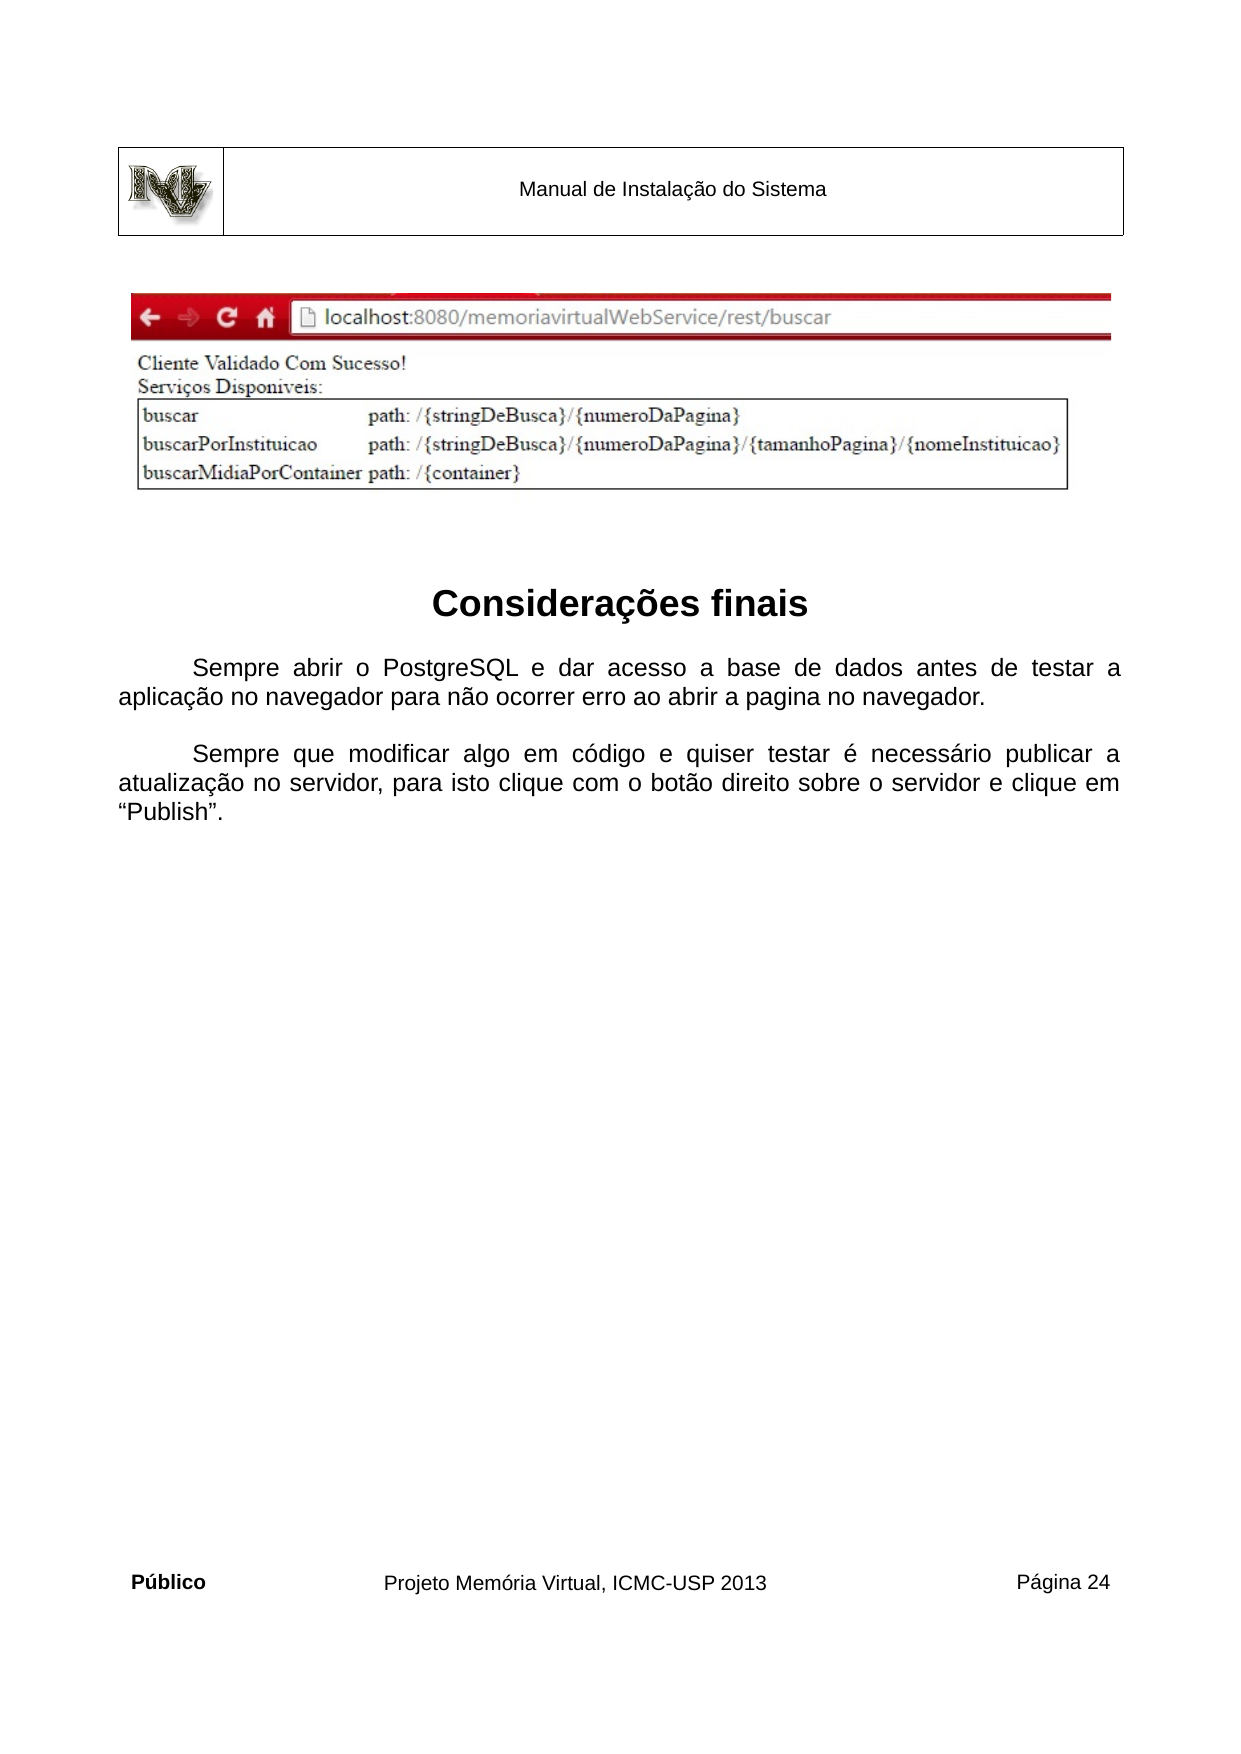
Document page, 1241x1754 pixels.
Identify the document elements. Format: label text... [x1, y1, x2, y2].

picture [131, 293, 1112, 534]
subtitle Considerações finais [118, 581, 1122, 624]
picture [123, 153, 214, 229]
text Sempre abrir o PostgreSQL e dar acesso a base de dados antes de testar a aplicação no navegador para não ocorrer erro ao abrir a pagina no navegador. [118, 653, 1122, 710]
text Sempre que modificar algo em código e quiser testar é necessário publicar a atualização no servidor, para isto clique com o botão direito sobre o servidor e clique em “Publish”. [118, 739, 1122, 825]
